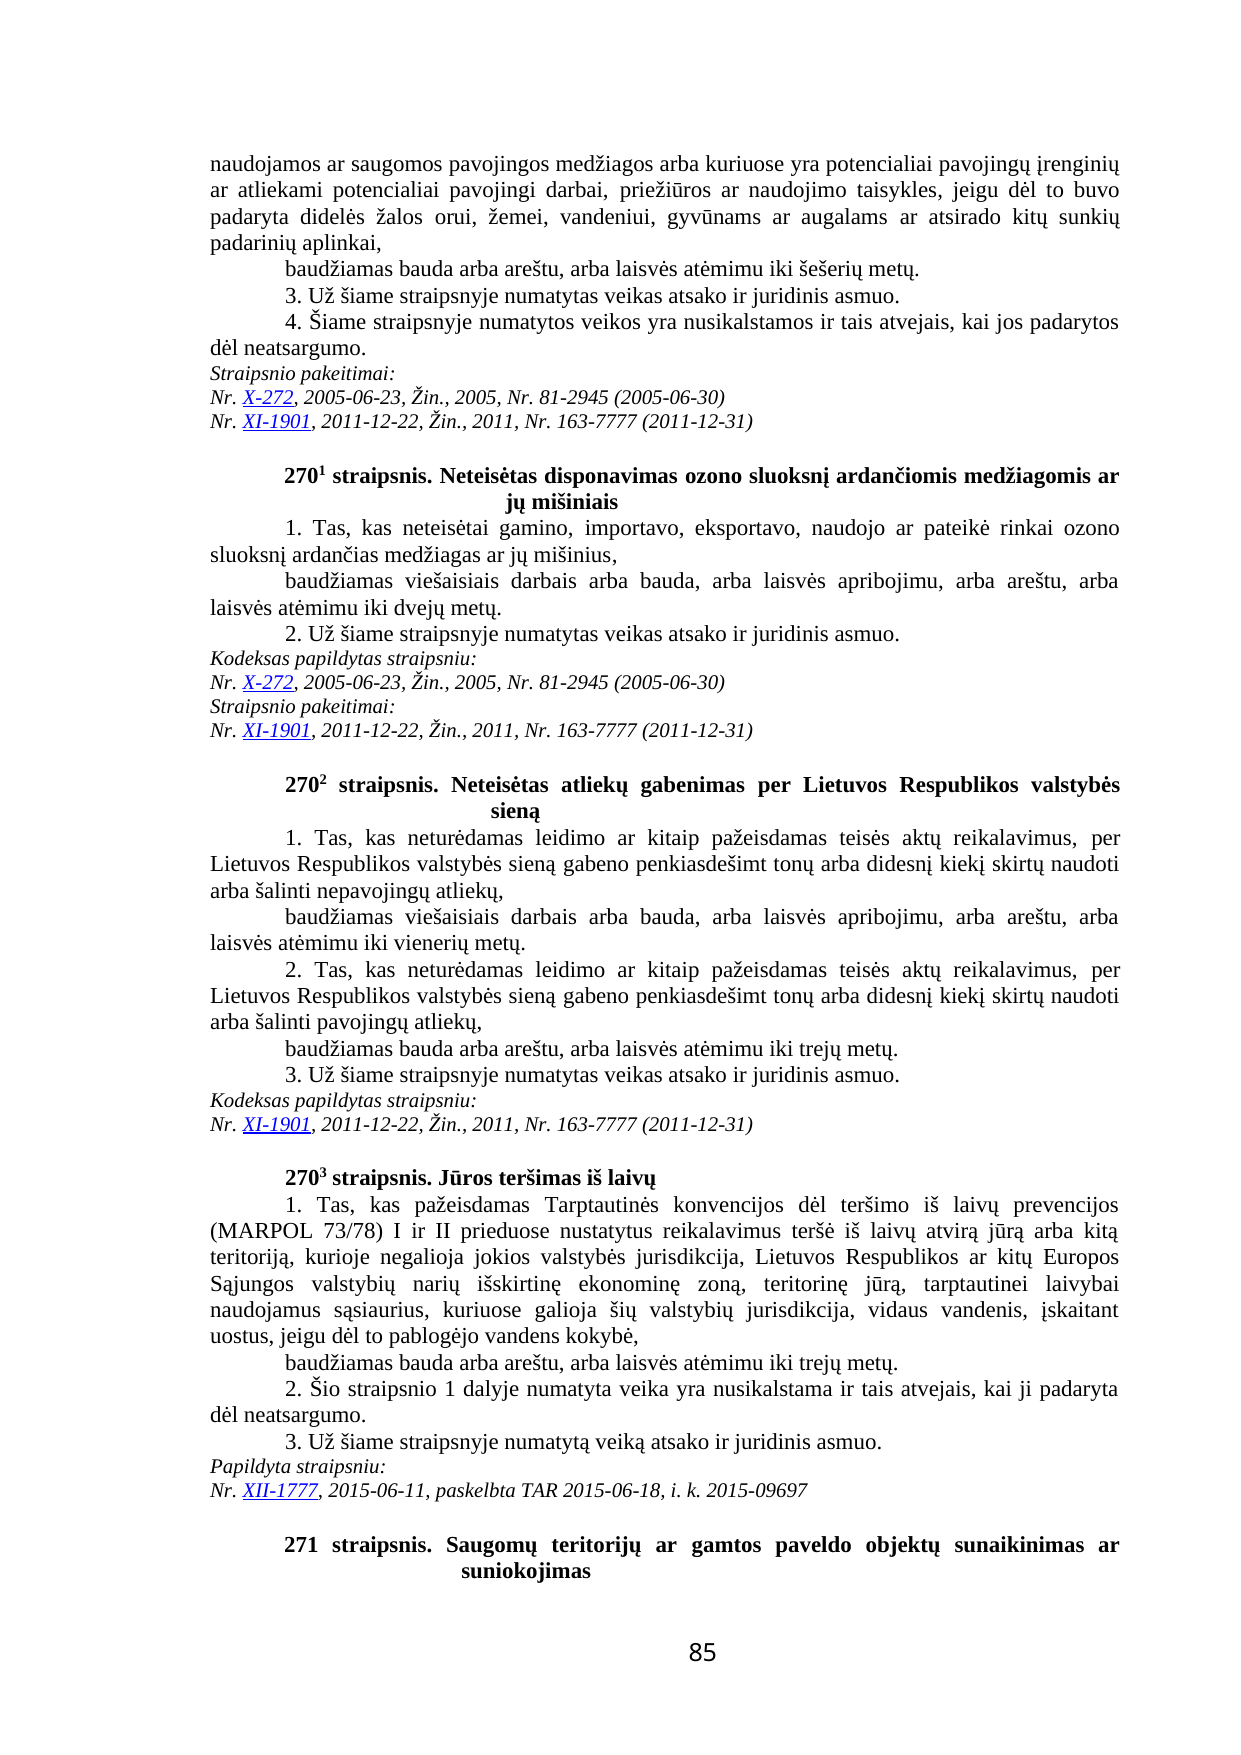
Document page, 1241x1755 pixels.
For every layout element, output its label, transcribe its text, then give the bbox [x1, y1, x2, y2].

text 2. Už šiame straipsnyje numatytas veikas atsako ir juridinis asmuo. [210, 620, 1120, 646]
text baudžiamas bauda arba areštu, arba laisvės atėmimu iki trejų metų. [210, 1035, 1120, 1061]
text baudžiamas bauda arba areštu, arba laisvės atėmimu iki trejų metų. [210, 1349, 1120, 1375]
text 2. Tas, kas neturėdamas leidimo ar kitaip pažeisdamas teisės aktų reikalavimus, per Lietuvos Respublikos valstybės sieną gabeno penkiasdešimt tonų arba didesnį kiekį skirtų naudoti arba šalinti pavojingų atliekų, [210, 956, 1120, 1035]
text 3. Už šiame straipsnyje numatytas veikas atsako ir juridinis asmuo. [210, 1061, 1120, 1087]
text Nr. XI-1901, 2011-12-22, Žin., 2011, Nr. 163-7777 (2011-12-31) [210, 409, 1120, 433]
text Nr. X-272, 2005-06-23, Žin., 2005, Nr. 81-2945 (2005-06-30) [210, 385, 1120, 409]
text 4. Šiame straipsnyje numatytos veikos yra nusikalstamos ir tais atvejais, kai jos padarytos dėl neatsargumo. [210, 308, 1120, 361]
text Nr. X-272, 2005-06-23, Žin., 2005, Nr. 81-2945 (2005-06-30) [210, 670, 1120, 694]
text 3. Už šiame straipsnyje numatytas veikas atsako ir juridinis asmuo. [210, 282, 1120, 308]
text naudojamos ar saugomos pavojingos medžiagos arba kuriuose yra potencialiai pavojingų įrenginių ar atliekami potencialiai pavojingi darbai, priežiūros ar naudojimo taisykles, jeigu dėl to buvo padaryta didelės žalos orui, žemei, vandeniui, gyvūnams ar augalams ar atsirado kitų sunkių padarinių aplinkai, [210, 150, 1120, 255]
text 1. Tas, kas pažeisdamas Tarptautinės konvencijos dėl teršimo iš laivų prevencijos (MARPOL 73/78) I ir II prieduose nustatytus reikalavimus teršė iš laivų atvirą jūrą arba kitą teritoriją, kurioje negalioja jokios valstybės jurisdikcija, Lietuvos Respublikos ar kitų Europos Sąjungos valstybių narių išskirtinę ekonominę zoną, teritorinę jūrą, tarptautinei laivybai naudojamus sąsiaurius, kuriuose galioja šių valstybių jurisdikcija, vidaus vandenis, įskaitant uostus, jeigu dėl to pablogėjo vandens kokybė, [210, 1191, 1120, 1349]
text 2703 straipsnis. Jūros teršimas iš laivų [210, 1164, 1120, 1191]
text baudžiamas viešaisiais darbais arba bauda, arba laisvės apribojimu, arba areštu, arba laisvės atėmimu iki dvejų metų. [210, 567, 1120, 620]
text baudžiamas bauda arba areštu, arba laisvės atėmimu iki šešerių metų. [210, 255, 1120, 282]
text Nr. XI-1901, 2011-12-22, Žin., 2011, Nr. 163-7777 (2011-12-31) [210, 1112, 1120, 1136]
text Kodeksas papildytas straipsniu: [210, 1087, 1120, 1112]
text 271 straipsnis. Saugomų teritorijų ar gamtos paveldo objektų sunaikinimas ar suniokojimas [284, 1531, 1120, 1584]
text Kodeksas papildytas straipsniu: [210, 646, 1120, 670]
text 2. Šio straipsnio 1 dalyje numatyta veika yra nusikalstama ir tais atvejais, kai ji padaryta dėl neatsargumo. [210, 1375, 1120, 1428]
text 2701 straipsnis. Neteisėtas disponavimas ozono sluoksnį ardančiomis medžiagomis ar jų mišiniais [284, 462, 1120, 514]
text Nr. XII-1777, 2015-06-11, paskelbta TAR 2015-06-18, i. k. 2015-09697 [210, 1478, 1120, 1502]
text baudžiamas viešaisiais darbais arba bauda, arba laisvės apribojimu, arba areštu, arba laisvės atėmimu iki vienerių metų. [210, 903, 1120, 956]
text 2702 straipsnis. Neteisėtas atliekų gabenimas per Lietuvos Respublikos valstybės sieną [285, 771, 1120, 824]
text 3. Už šiame straipsnyje numatytą veiką atsako ir juridinis asmuo. [210, 1428, 1120, 1454]
text Straipsnio pakeitimai: [210, 694, 1120, 718]
text Nr. XI-1901, 2011-12-22, Žin., 2011, Nr. 163-7777 (2011-12-31) [210, 718, 1120, 742]
text 1. Tas, kas neturėdamas leidimo ar kitaip pažeisdamas teisės aktų reikalavimus, per Lietuvos Respublikos valstybės sieną gabeno penkiasdešimt tonų arba didesnį kiekį skirtų naudoti arba šalinti nepavojingų atliekų, [210, 824, 1120, 903]
text Papildyta straipsniu: [210, 1454, 1120, 1478]
text 1. Tas, kas neteisėtai gamino, importavo, eksportavo, naudojo ar pateikė rinkai ozono sluoksnį ardančias medžiagas ar jų mišinius, [210, 514, 1120, 567]
text Straipsnio pakeitimai: [210, 361, 1120, 385]
